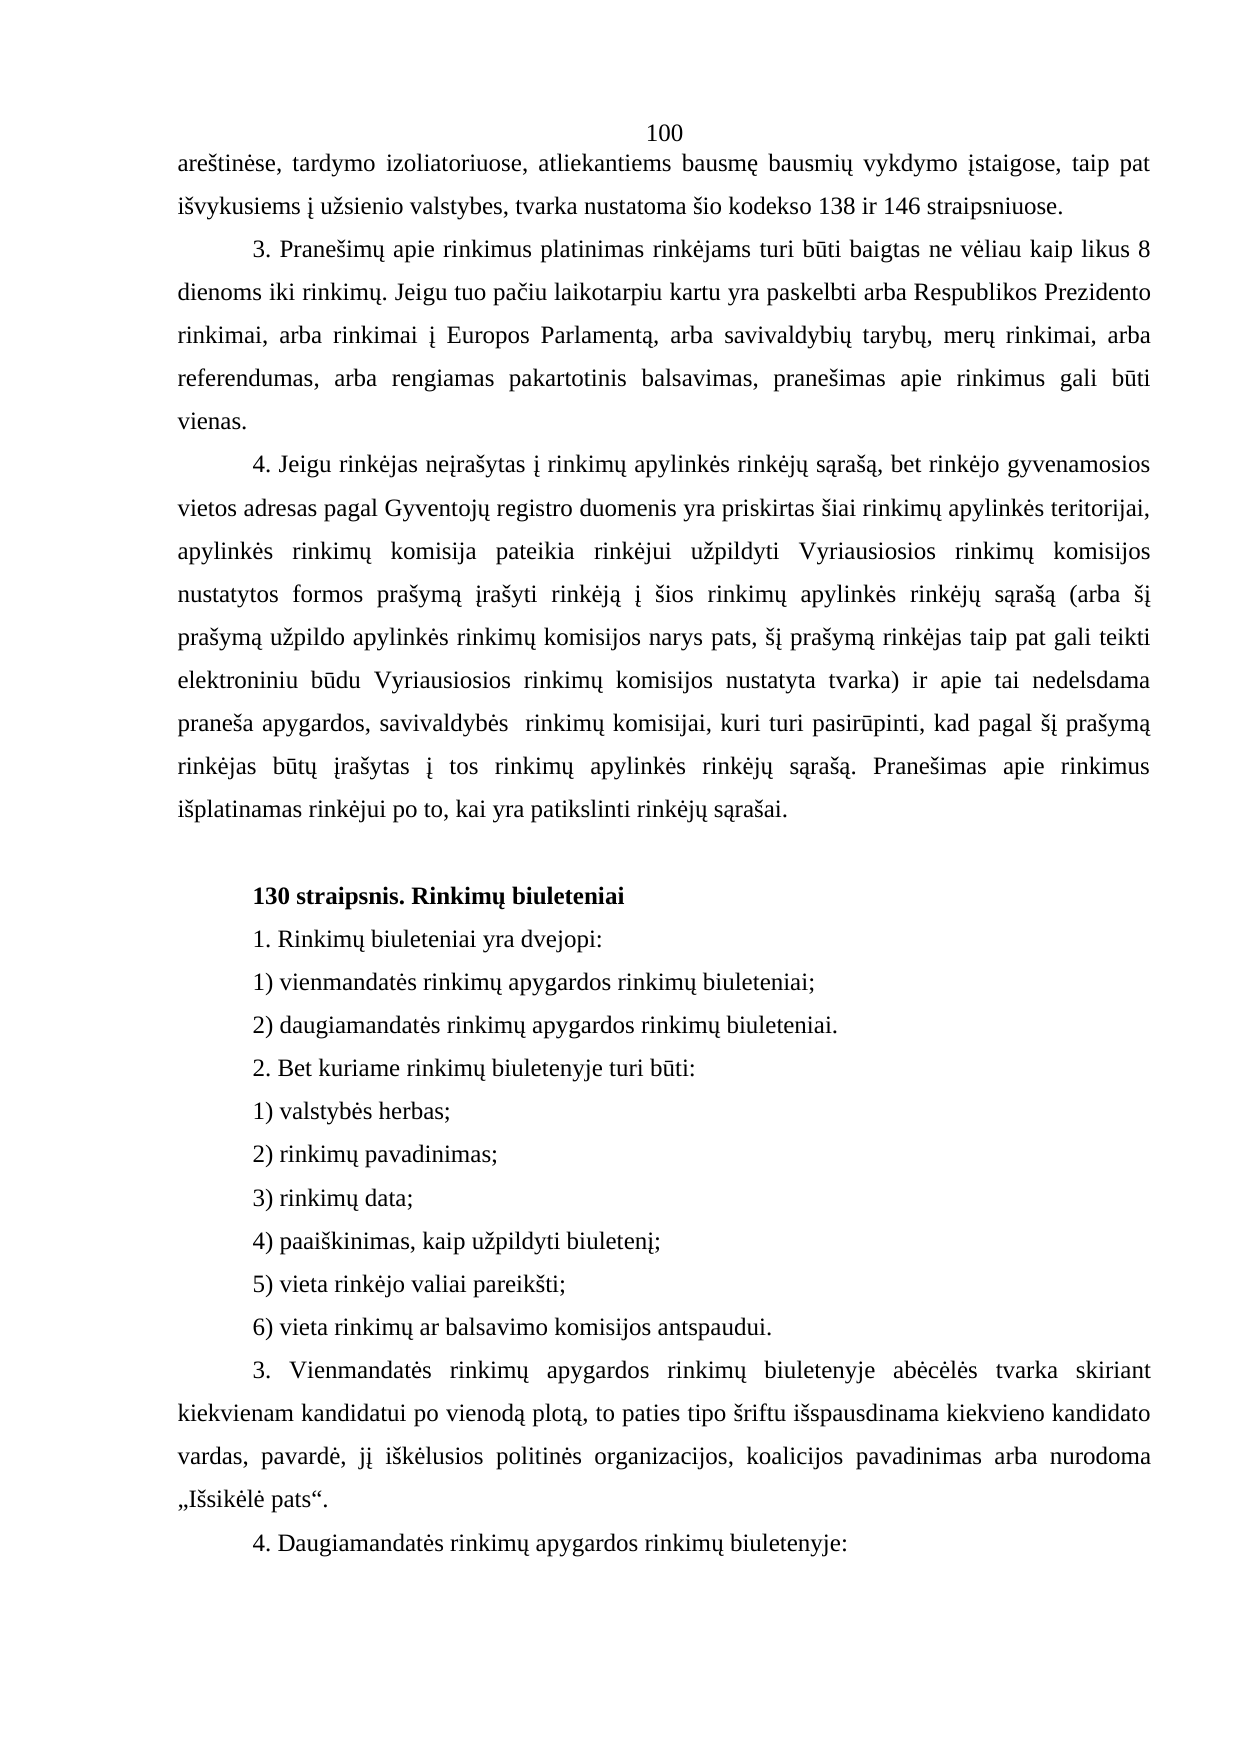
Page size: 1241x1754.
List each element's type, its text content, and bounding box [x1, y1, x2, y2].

text 2) daugiamandatės rinkimų apygardos rinkimų biuleteniai. [177, 1010, 1152, 1039]
text 1) vienmandatės rinkimų apygardos rinkimų biuleteniai; [177, 967, 1152, 996]
text areštinėse, tardymo izoliatoriuose, atliekantiems bausmę bausmių vykdymo įstaigose, taip pat išvykusiems į užsienio valstybes, tvarka nustatoma šio kodekso 138 ir 146 straipsniuose. [177, 148, 1152, 219]
text 4. Daugiamandatės rinkimų apygardos rinkimų biuletenyje: [177, 1528, 1152, 1556]
text 3. Vienmandatės rinkimų apygardos rinkimų biuletenyje abėcėlės tvarka skiriant kiekvienam kandidatui po vienodą plotą, to paties tipo šriftu išspausdinama kiekvieno kandidato vardas, pavardė, jį iškėlusios politinės organizacijos, koalicijos pavadinimas arba nurodoma „Išsikėlė pats“. [177, 1355, 1152, 1513]
text 2) rinkimų pavadinimas; [177, 1139, 1152, 1168]
text 3. Pranešimų apie rinkimus platinimas rinkėjams turi būti baigtas ne vėliau kaip likus 8 dienoms iki rinkimų. Jeigu tuo pačiu laikotarpiu kartu yra paskelbti arba Respublikos Prezidento rinkimai, arba rinkimai į Europos Parlamentą, arba savivaldybių tarybų, merų rinkimai, arba referendumas, arba rengiamas pakartotinis balsavimas, pranešimas apie rinkimus gali būti vienas. [177, 234, 1152, 435]
text 3) rinkimų data; [177, 1183, 1152, 1211]
subtitle 130 straipsnis. Rinkimų biuleteniai [177, 881, 1152, 909]
text 5) vieta rinkėjo valiai pareikšti; [177, 1269, 1152, 1298]
text 2. Bet kuriame rinkimų biuletenyje turi būti: [177, 1053, 1152, 1082]
text 1. Rinkimų biuleteniai yra dvejopi: [177, 924, 1152, 953]
text 4. Jeigu rinkėjas neįrašytas į rinkimų apylinkės rinkėjų sąrašą, bet rinkėjo gyvenamosios vietos adresas pagal Gyventojų registro duomenis yra priskirtas šiai rinkimų apylinkės teritorijai, apylinkės rinkimų komisija pateikia rinkėjui užpildyti Vyriausiosios rinkimų komisijos nustatytos formos prašymą įrašyti rinkėją į šios rinkimų apylinkės rinkėjų sąrašą (arba šį prašymą užpildo apylinkės rinkimų komisijos narys pats, šį prašymą rinkėjas taip pat gali teikti elektroniniu būdu Vyriausiosios rinkimų komisijos nustatyta tvarka) ir apie tai nedelsdama praneša apygardos, savivaldybės rinkimų komisijai, kuri turi pasirūpinti, kad pagal šį prašymą rinkėjas būtų įrašytas į tos rinkimų apylinkės rinkėjų sąrašą. Pranešimas apie rinkimus išplatinamas rinkėjui po to, kai yra patikslinti rinkėjų sąrašai. [177, 449, 1152, 823]
text 1) valstybės herbas; [177, 1096, 1152, 1125]
text 6) vieta rinkimų ar balsavimo komisijos antspaudui. [177, 1312, 1152, 1341]
text 4) paaiškinimas, kaip užpildyti biuletenį; [177, 1226, 1152, 1254]
